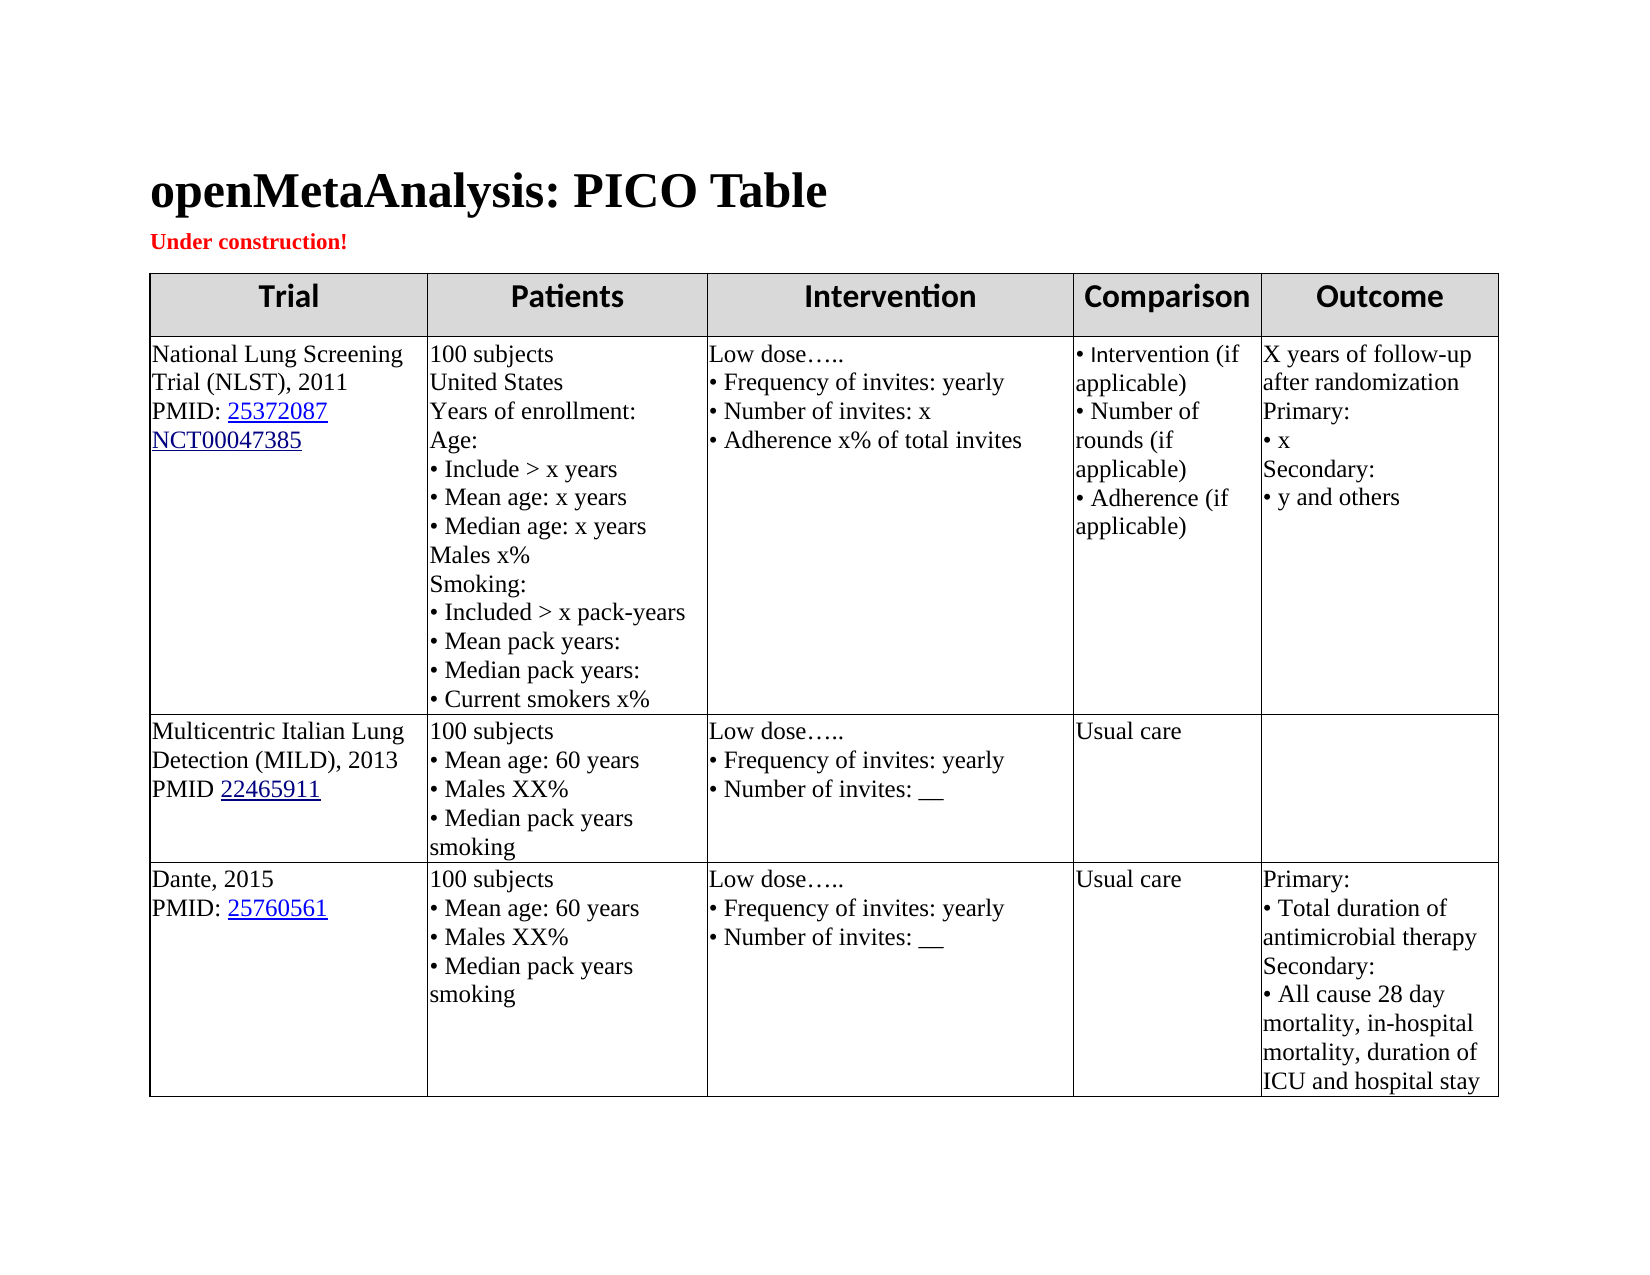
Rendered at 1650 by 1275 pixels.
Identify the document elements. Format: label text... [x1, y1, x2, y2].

table_cell 100 subjects • Mean age: 60 years • Males XX% • Median pack years smoking [428, 863, 707, 1096]
table_header Comparison [1074, 274, 1261, 336]
table_cell Multicentric Italian Lung Detection (MILD), 2013 PMID 22465911 [151, 715, 427, 862]
table_cell Dante, 2015 PMID: 25760561 [151, 863, 427, 1096]
text openMetaAnalysis: PICO Table [150, 160, 1500, 218]
table_cell Low dose….. • Frequency of invites: yearly • Number of invites: __ [708, 715, 1073, 862]
table_cell [1262, 715, 1498, 862]
table_cell 100 subjects • Mean age: 60 years • Males XX% • Median pack years smoking [428, 715, 707, 862]
table_header Trial [151, 274, 427, 336]
table_cell National Lung Screening Trial (NLST), 2011 PMID: 25372087 NCT00047385 [151, 337, 427, 714]
table_cell Low dose….. • Frequency of invites: yearly • Number of invites: x • Adherence x% of total invites [708, 337, 1073, 714]
table_cell Low dose….. • Frequency of invites: yearly • Number of invites: __ [708, 863, 1073, 1096]
table_cell • Intervention (if applicable) • Number of rounds (if applicable) • Adherence (if applicable) [1074, 337, 1261, 714]
table_header Outcome [1262, 274, 1498, 336]
table_cell Primary: • Total duration of antimicrobial therapy Secondary: • All cause 28 day mortality, in-hospital mortality, duration of ICU and hospital stay [1262, 863, 1498, 1096]
table_cell X years of follow-up after randomization Primary: • x Secondary: • y and others [1262, 337, 1498, 714]
table_cell Usual care [1074, 715, 1261, 862]
table_header Patients [428, 274, 707, 336]
text Under construction! [150, 228, 1500, 255]
table_cell 100 subjects United States Years of enrollment: Age: • Include > x years • Mean age: x years • Median age: x years Males x% Smoking: • Included > x pack-years • Mean pack years: • Median pack years: • Current smokers x% [428, 337, 707, 714]
table_cell Usual care [1074, 863, 1261, 1096]
table_header Intervention [708, 274, 1073, 336]
